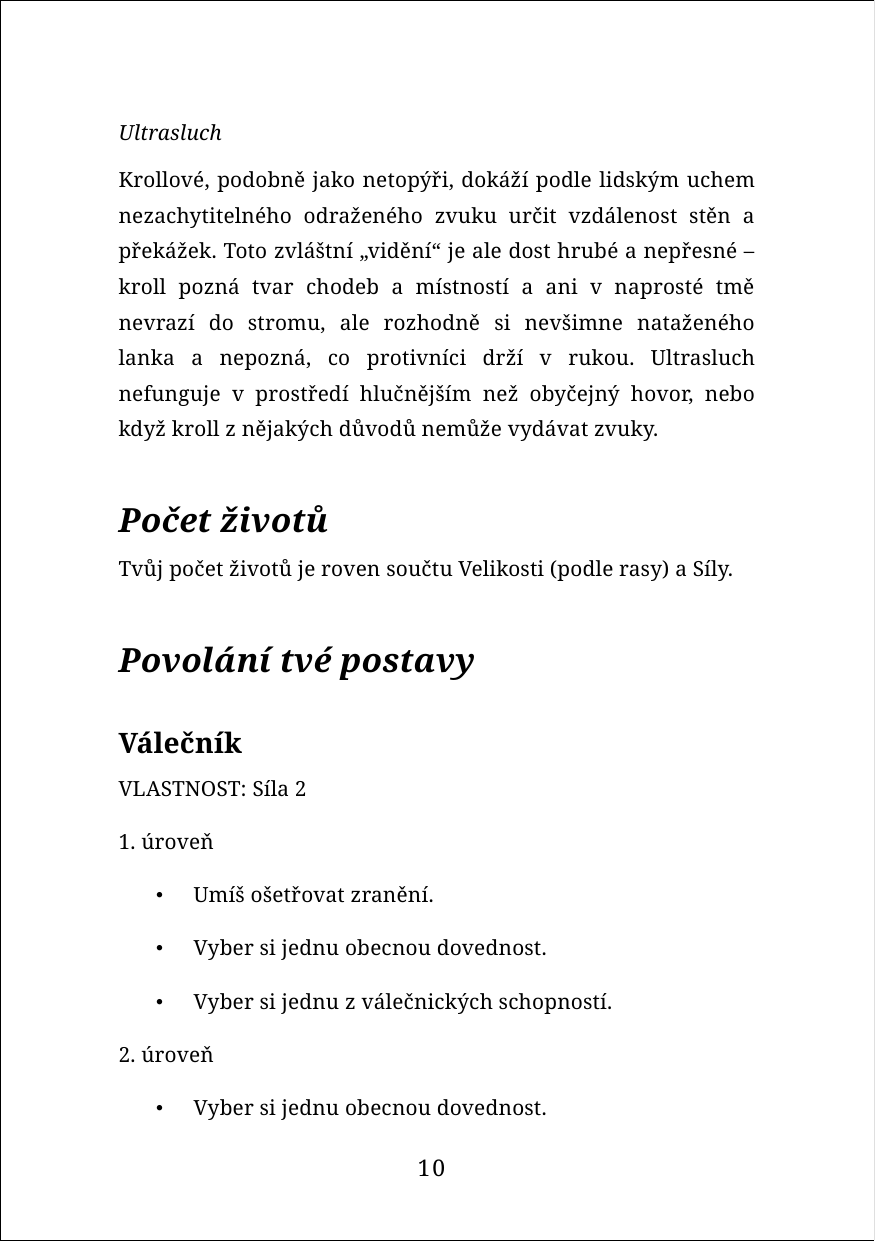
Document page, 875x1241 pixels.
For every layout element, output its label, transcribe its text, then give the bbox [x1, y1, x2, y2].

text Tvůj počet životů je roven součtu Velikosti (podle rasy) a Síly. [118, 554, 756, 583]
list Vyber si jednu obecnou dovednost. [156, 933, 756, 962]
list Vyber si jednu obecnou dovednost. [156, 1093, 756, 1122]
text 2. úroveň [118, 1040, 756, 1068]
subtitle Počet životů [118, 497, 756, 542]
subtitle Válečník [118, 724, 756, 762]
list Vyber si jednu z válečnických schopností. [156, 987, 756, 1015]
text Krollové, podobně jako netopýři, dokáží podle lidským uchem nezachytitelného odraženého zvuku určit vzdálenost stěn a překážek. Toto zvláštní „vidění“ je ale dost hrubé a nepřesné – kroll pozná tvar chodeb a místností a ani v naprosté tmě nevrazí do stromu, ale rozhodně si nevšimne nataženého lanka a nepozná, co protivníci drží v rukou. Ultrasluch nefunguje v prostředí hlučnějším než obyčejný hovor, nebo když kroll z nějakých důvodů nemůže vydávat zvuky. [118, 166, 756, 443]
subtitle Povolání tvé postavy [118, 637, 756, 682]
list Umíš ošetřovat zranění. [156, 880, 756, 909]
text VLASTNOST: Síla 2 [118, 774, 756, 802]
text 1. úroveň [118, 827, 756, 856]
text Ultrasluch [118, 118, 756, 147]
